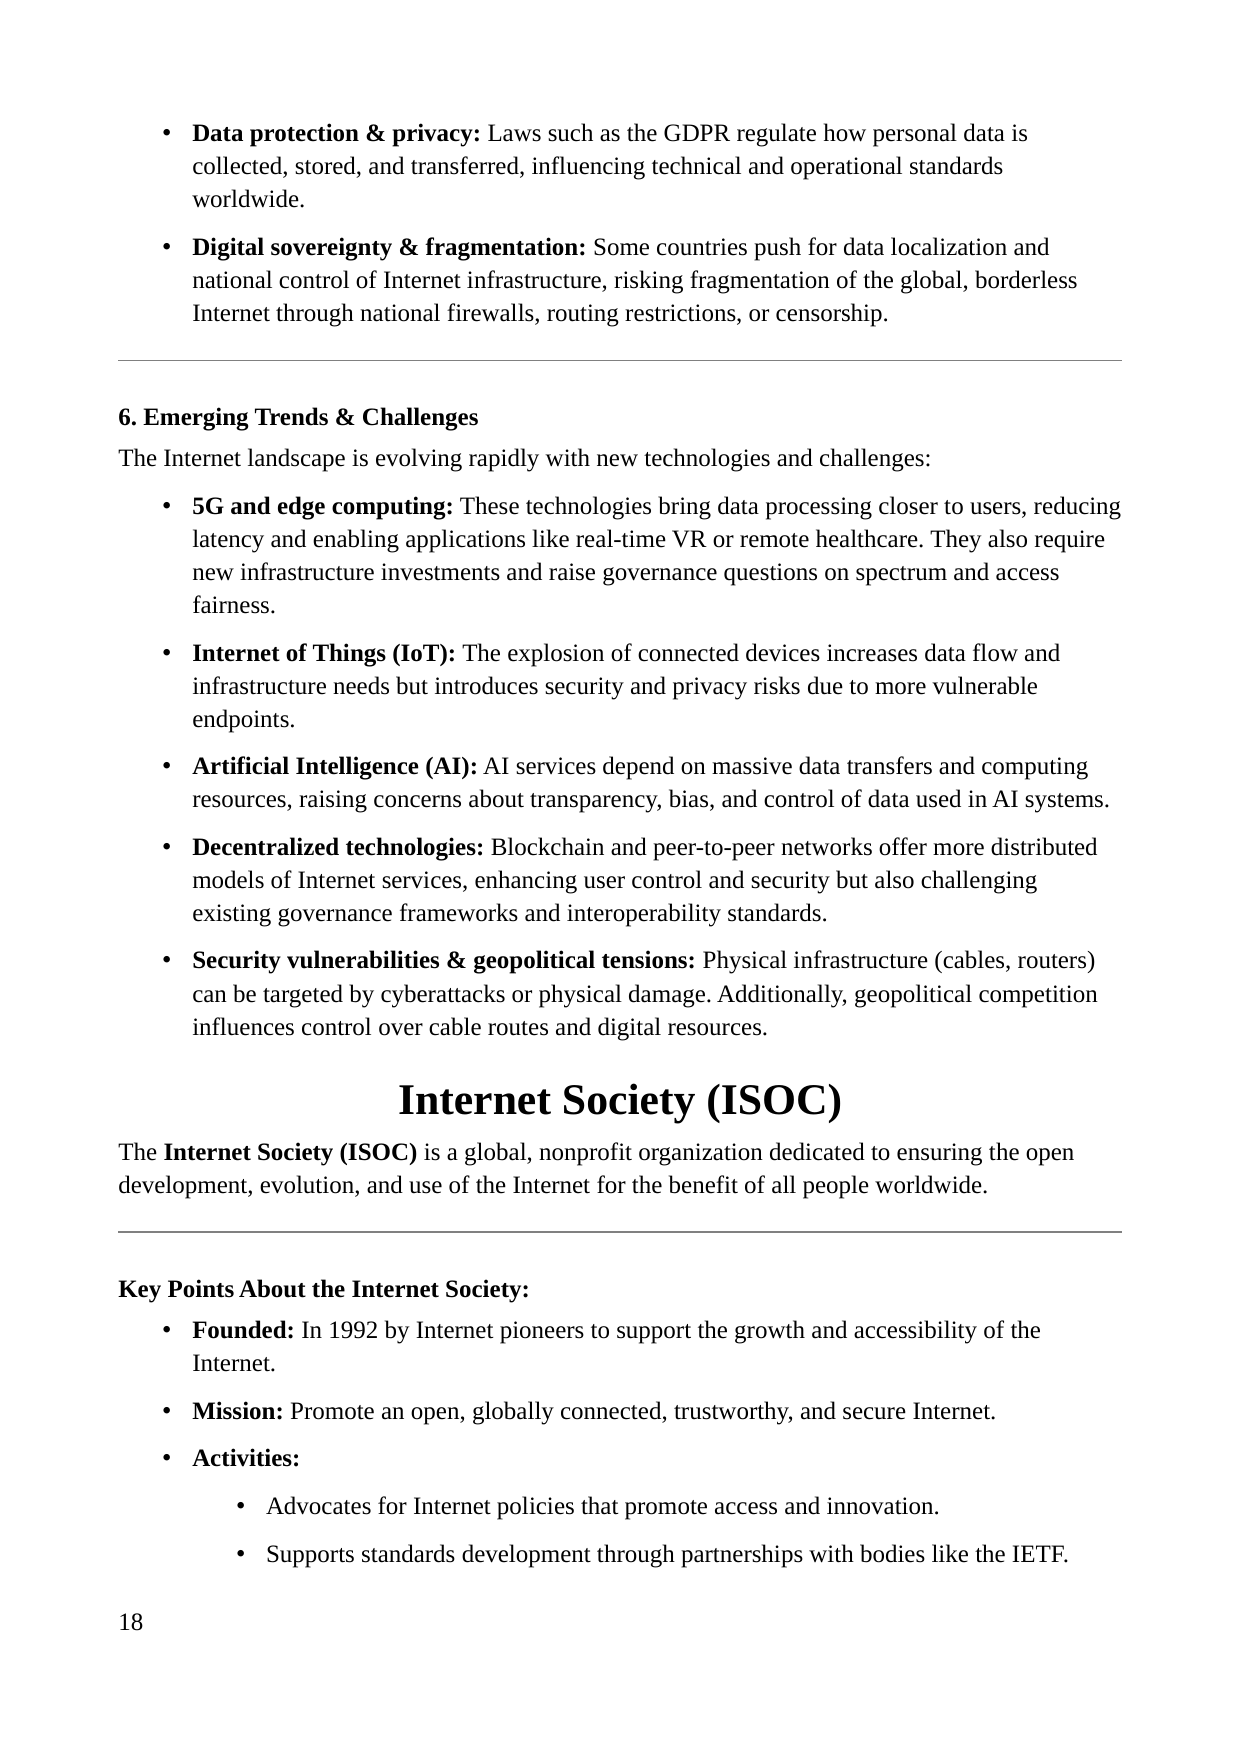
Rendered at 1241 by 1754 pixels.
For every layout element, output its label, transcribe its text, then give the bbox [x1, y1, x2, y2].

subtitle Key Points About the Internet Society: [118, 1274, 1122, 1303]
list 5G and edge computing: These technologies bring data processing closer to users, reducing latency and enabling applications like real-time VR or remote healthcare. They also require new infrastructure investments and raise governance questions on spectrum and access fairness. [162, 491, 1122, 619]
list Digital sovereignty & fragmentation: Some countries push for data localization and national control of Internet infrastructure, risking fragmentation of the global, borderless Internet through national firewalls, routing restrictions, or censorship. [162, 232, 1122, 327]
list Founded: In 1992 by Internet pioneers to support the growth and accessibility of the Internet. [162, 1315, 1122, 1377]
list Artificial Intelligence (AI): AI services depend on massive data transfers and computing resources, raising concerns about transparency, bias, and control of data used in AI systems. [162, 751, 1122, 813]
list Internet of Things (IoT): The explosion of connected devices increases data flow and infrastructure needs but introduces security and privacy risks due to more vulnerable endpoints. [162, 638, 1122, 732]
list Mission: Promote an open, globally connected, trustworthy, and secure Internet. [162, 1396, 1122, 1425]
list Decentralized technologies: Blockchain and peer-to-peer networks offer more distributed models of Internet services, enhancing user control and security but also challenging existing governance frameworks and interoperability standards. [162, 832, 1122, 927]
list Data protection & privacy: Laws such as the GDPR regulate how personal data is collected, stored, and transferred, influencing technical and operational standards worldwide. [162, 118, 1122, 213]
list Advocates for Internet policies that promote access and innovation. [236, 1491, 1122, 1520]
list Security vulnerabilities & geopolitical tensions: Physical infrastructure (cables, routers) can be targeted by cyberattacks or physical damage. Additionally, geopolitical competition influences control over cable routes and digital resources. [162, 946, 1122, 1040]
subtitle 6. Emerging Trends & Challenges [118, 402, 1122, 431]
subtitle Internet Society (ISOC) [118, 1074, 1122, 1124]
list Activities: [162, 1443, 1122, 1472]
text The Internet landscape is evolving rapidly with new technologies and challenges: [118, 443, 1122, 472]
list Supports standards development through partnerships with bodies like the IETF. [236, 1539, 1122, 1567]
text The Internet Society (ISOC) is a global, nonprofit organization dedicated to ensuring the open development, evolution, and use of the Internet for the benefit of all people worldwide. [118, 1137, 1122, 1198]
